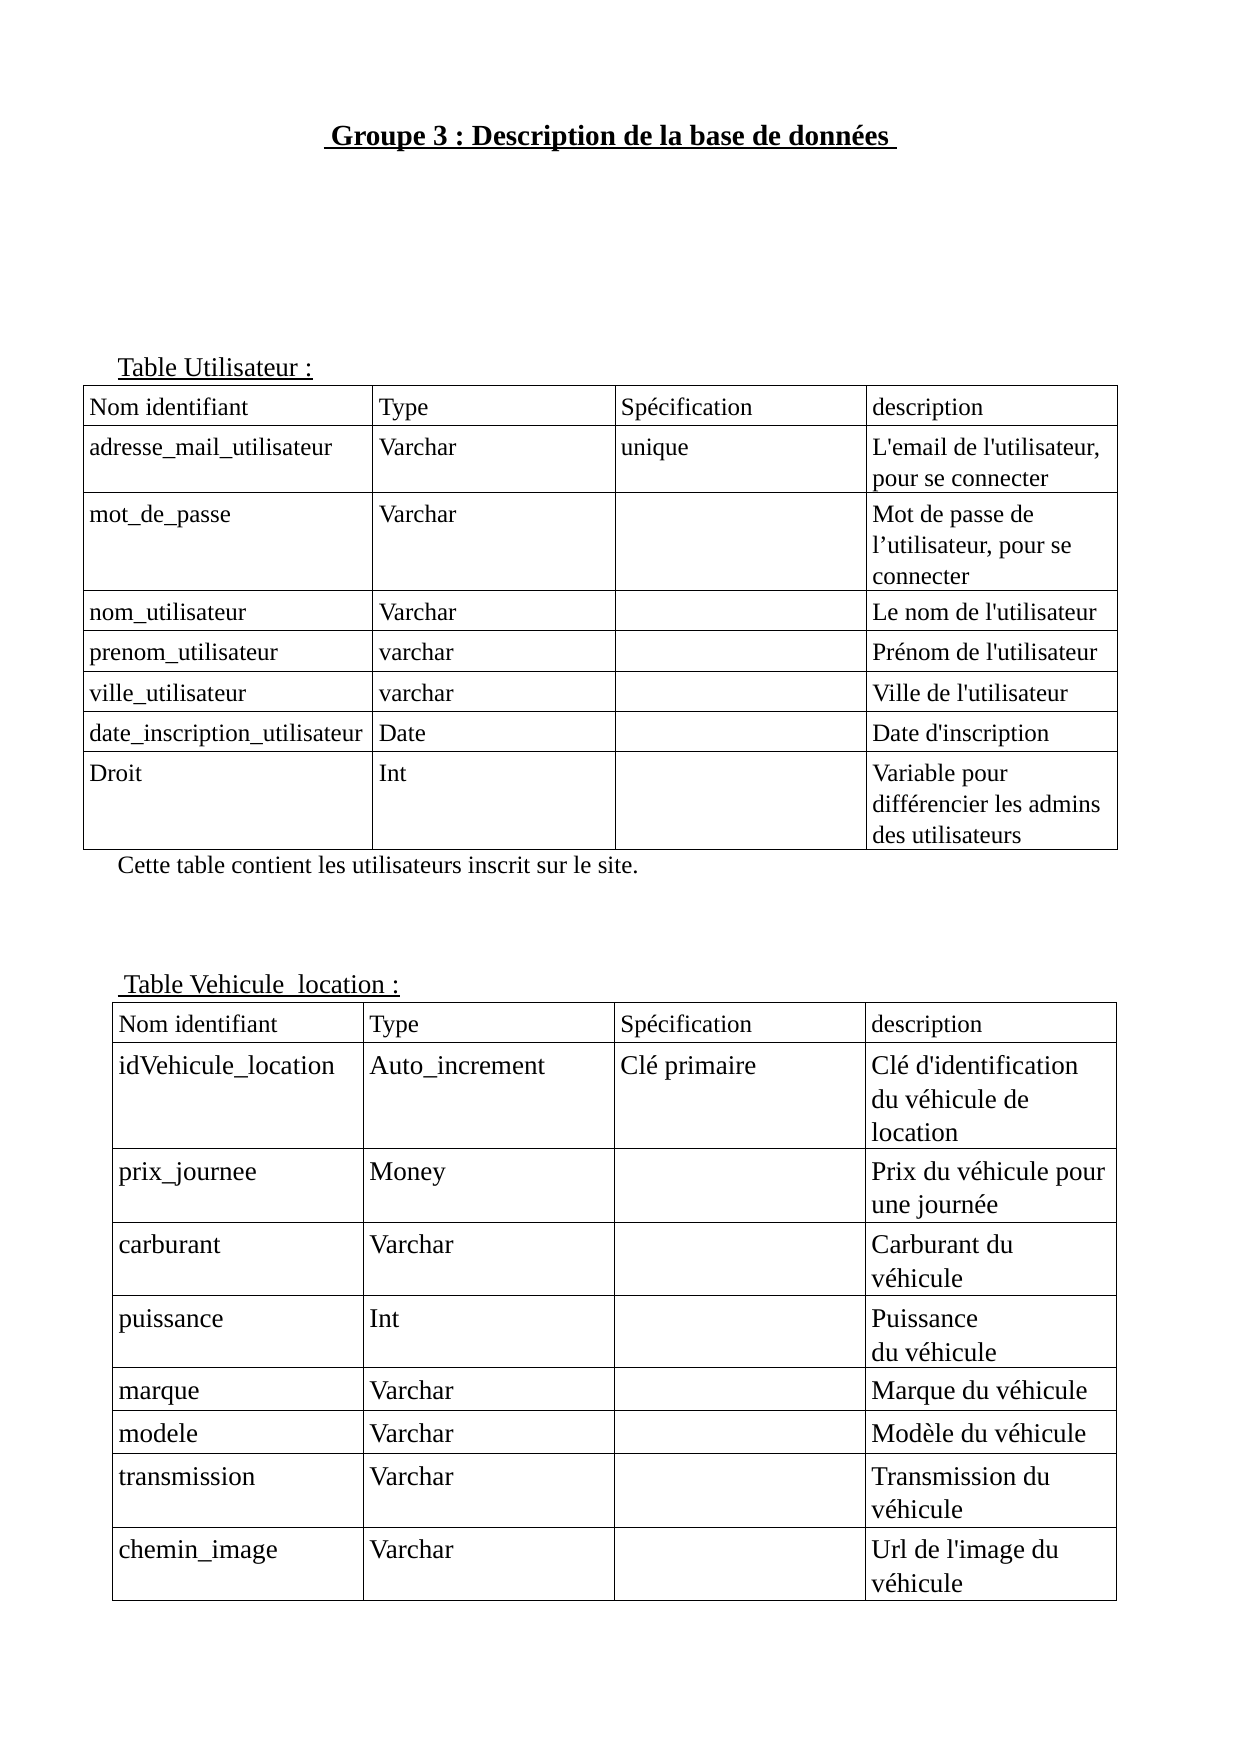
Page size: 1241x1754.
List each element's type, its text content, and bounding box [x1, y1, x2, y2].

table_cell ville_utilisateur [84, 672, 372, 711]
table_cell [616, 591, 866, 630]
table_cell Puissance du véhicule [866, 1296, 1116, 1367]
table_cell modele [113, 1411, 363, 1452]
table_cell Le nom de l'utilisateur [867, 591, 1117, 630]
table_cell [616, 631, 866, 671]
table_cell Varchar [364, 1368, 614, 1410]
table_cell Int [364, 1296, 614, 1367]
table_header Nom identifiant [113, 1003, 363, 1042]
table_cell puissance [113, 1296, 363, 1367]
table_header Type [364, 1003, 614, 1042]
table_cell Varchar [364, 1223, 614, 1295]
table_cell adresse_mail_utilisateur [84, 426, 372, 492]
table_cell prenom_utilisateur [84, 631, 372, 671]
text Table Utilisateur : [117, 351, 1122, 382]
table_cell transmission [113, 1454, 363, 1526]
table_cell date_inscription_utilisateur [84, 712, 372, 751]
table_cell Varchar [373, 591, 615, 630]
table_cell Ville de l'utilisateur [867, 672, 1117, 711]
table_cell Droit [84, 752, 372, 849]
table_cell L'email de l'utilisateur, pour se connecter [867, 426, 1117, 492]
table_cell Prénom de l'utilisateur [867, 631, 1117, 671]
table_cell idVehicule_location [113, 1043, 363, 1147]
table_cell carburant [113, 1223, 363, 1295]
table_cell prix_journee [113, 1149, 363, 1221]
table_cell [615, 1368, 865, 1410]
table_cell varchar [373, 672, 615, 711]
table_cell [615, 1454, 865, 1526]
table_cell [616, 752, 866, 849]
table_cell mot_de_passe [84, 493, 372, 590]
table_header Spécification [615, 1003, 865, 1042]
table_cell Transmission du véhicule [866, 1454, 1116, 1526]
table_cell Carburant du véhicule [866, 1223, 1116, 1295]
table_cell unique [616, 426, 866, 492]
table_cell Modèle du véhicule [866, 1411, 1116, 1452]
table_cell Varchar [373, 426, 615, 492]
table_cell Variable pour différencier les admins des utilisateurs [867, 752, 1117, 849]
text Table Vehicule_location : [117, 968, 1122, 999]
text Groupe 3 : Description de la base de données [118, 118, 896, 152]
text Cette table contient les utilisateurs inscrit sur le site. [117, 850, 1122, 878]
table_cell Int [373, 752, 615, 849]
table_cell [616, 672, 866, 711]
table_cell marque [113, 1368, 363, 1410]
table_header description [866, 1003, 1116, 1042]
table_cell Varchar [364, 1454, 614, 1526]
table_cell Marque du véhicule [866, 1368, 1116, 1410]
table_cell Url de l'image du véhicule [866, 1528, 1116, 1600]
table_cell chemin_image [113, 1528, 363, 1600]
table_cell [615, 1411, 865, 1452]
table_cell [616, 493, 866, 590]
table_cell Varchar [364, 1528, 614, 1600]
table_cell [615, 1223, 865, 1295]
table_cell varchar [373, 631, 615, 671]
table_cell Date [373, 712, 615, 751]
table_cell nom_utilisateur [84, 591, 372, 630]
table_cell Auto_increment [364, 1043, 614, 1147]
table_cell Clé primaire [615, 1043, 865, 1147]
table_header Nom identifiant [84, 386, 372, 425]
table_cell [615, 1296, 865, 1367]
table_cell Money [364, 1149, 614, 1221]
table_cell Mot de passe de l’utilisateur, pour se connecter [867, 493, 1117, 590]
table_cell Date d'inscription [867, 712, 1117, 751]
table_header description [867, 386, 1117, 425]
table_cell Varchar [364, 1411, 614, 1452]
table_header Spécification [616, 386, 866, 425]
table_cell [616, 712, 866, 751]
table_cell [615, 1528, 865, 1600]
table_cell Prix du véhicule pour une journée [866, 1149, 1116, 1221]
table_header Type [373, 386, 615, 425]
table_cell Varchar [373, 493, 615, 590]
table_cell Clé d'identification du véhicule de location [866, 1043, 1116, 1147]
table_cell [615, 1149, 865, 1221]
